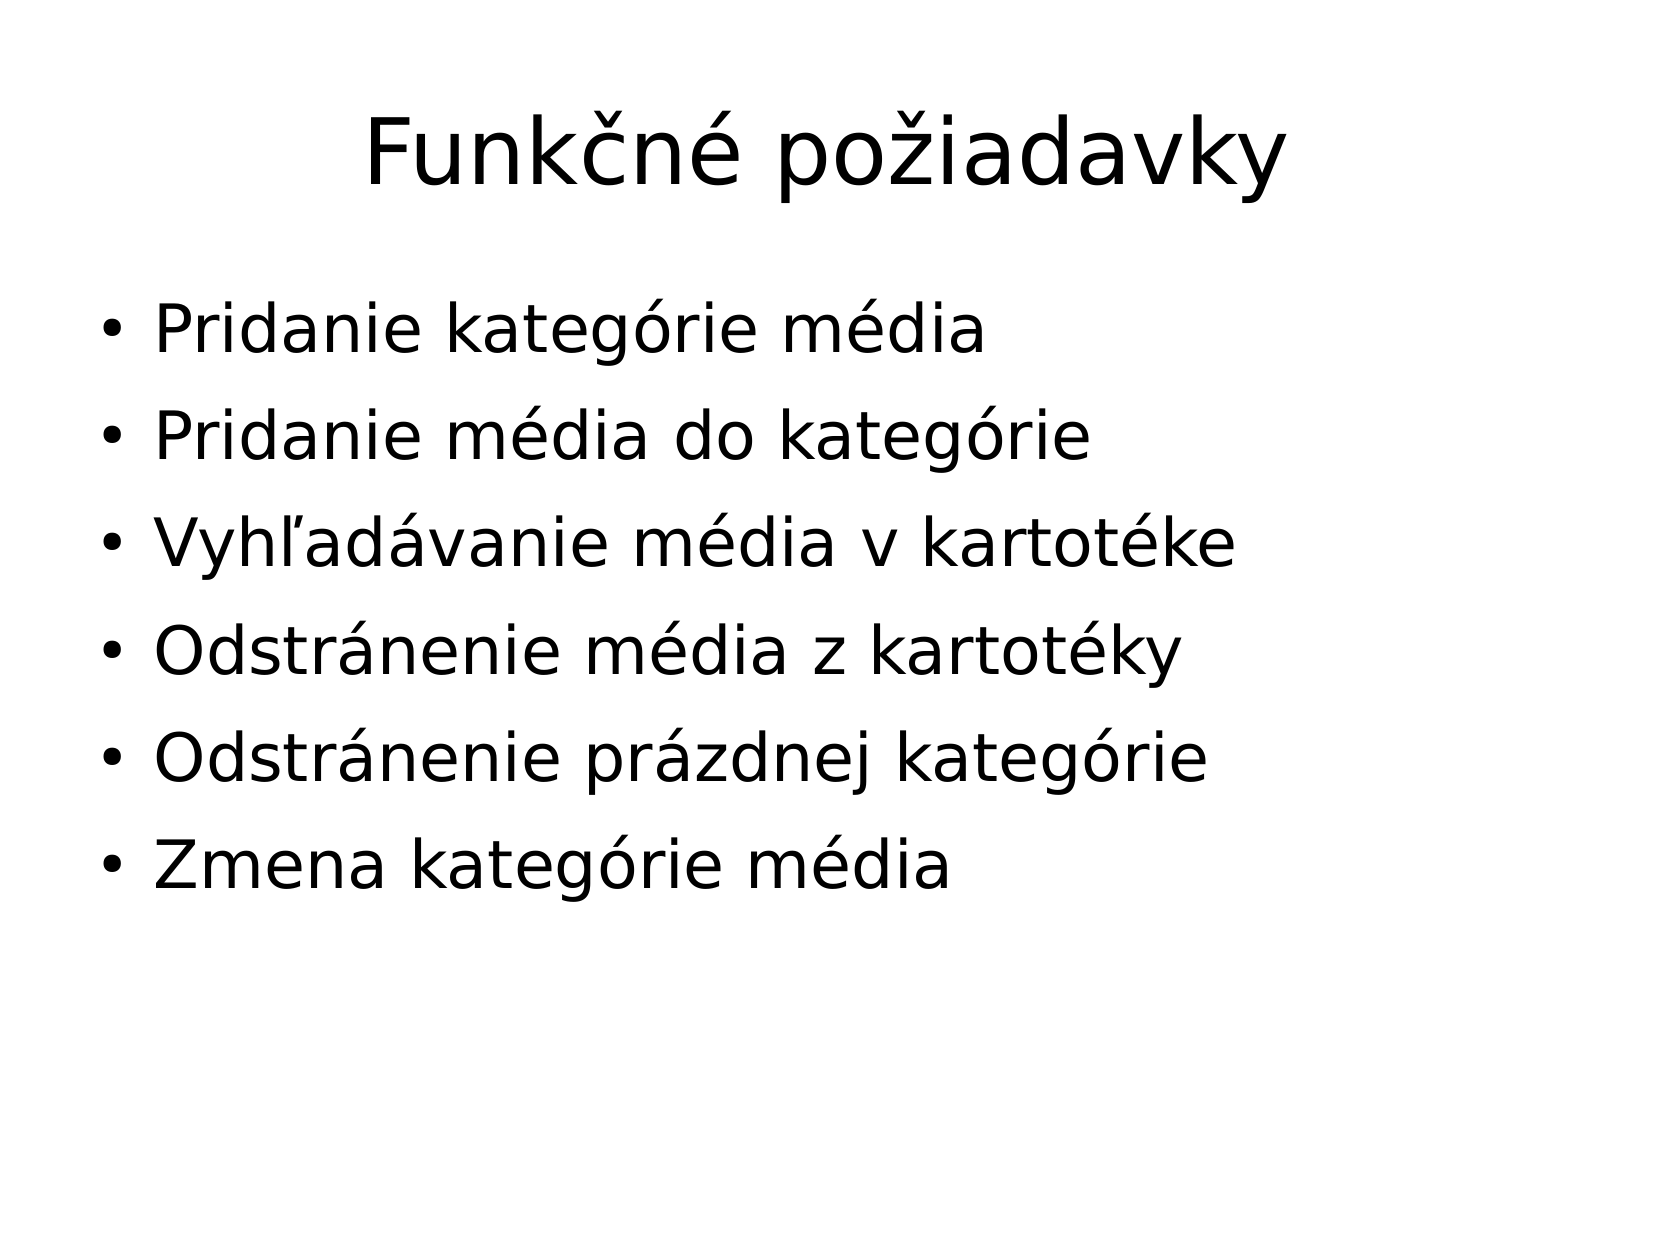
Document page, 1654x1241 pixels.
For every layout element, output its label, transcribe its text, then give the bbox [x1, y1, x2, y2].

list Pridanie kategórie média Pridanie média do kategórie Vyhľadávanie média v kartotéke Odstránenie média z kartotéky Odstránenie prázdnej kategórie Zmena kategórie média [82, 290, 1571, 1010]
title Funkčné požiadavky [82, 49, 1571, 257]
